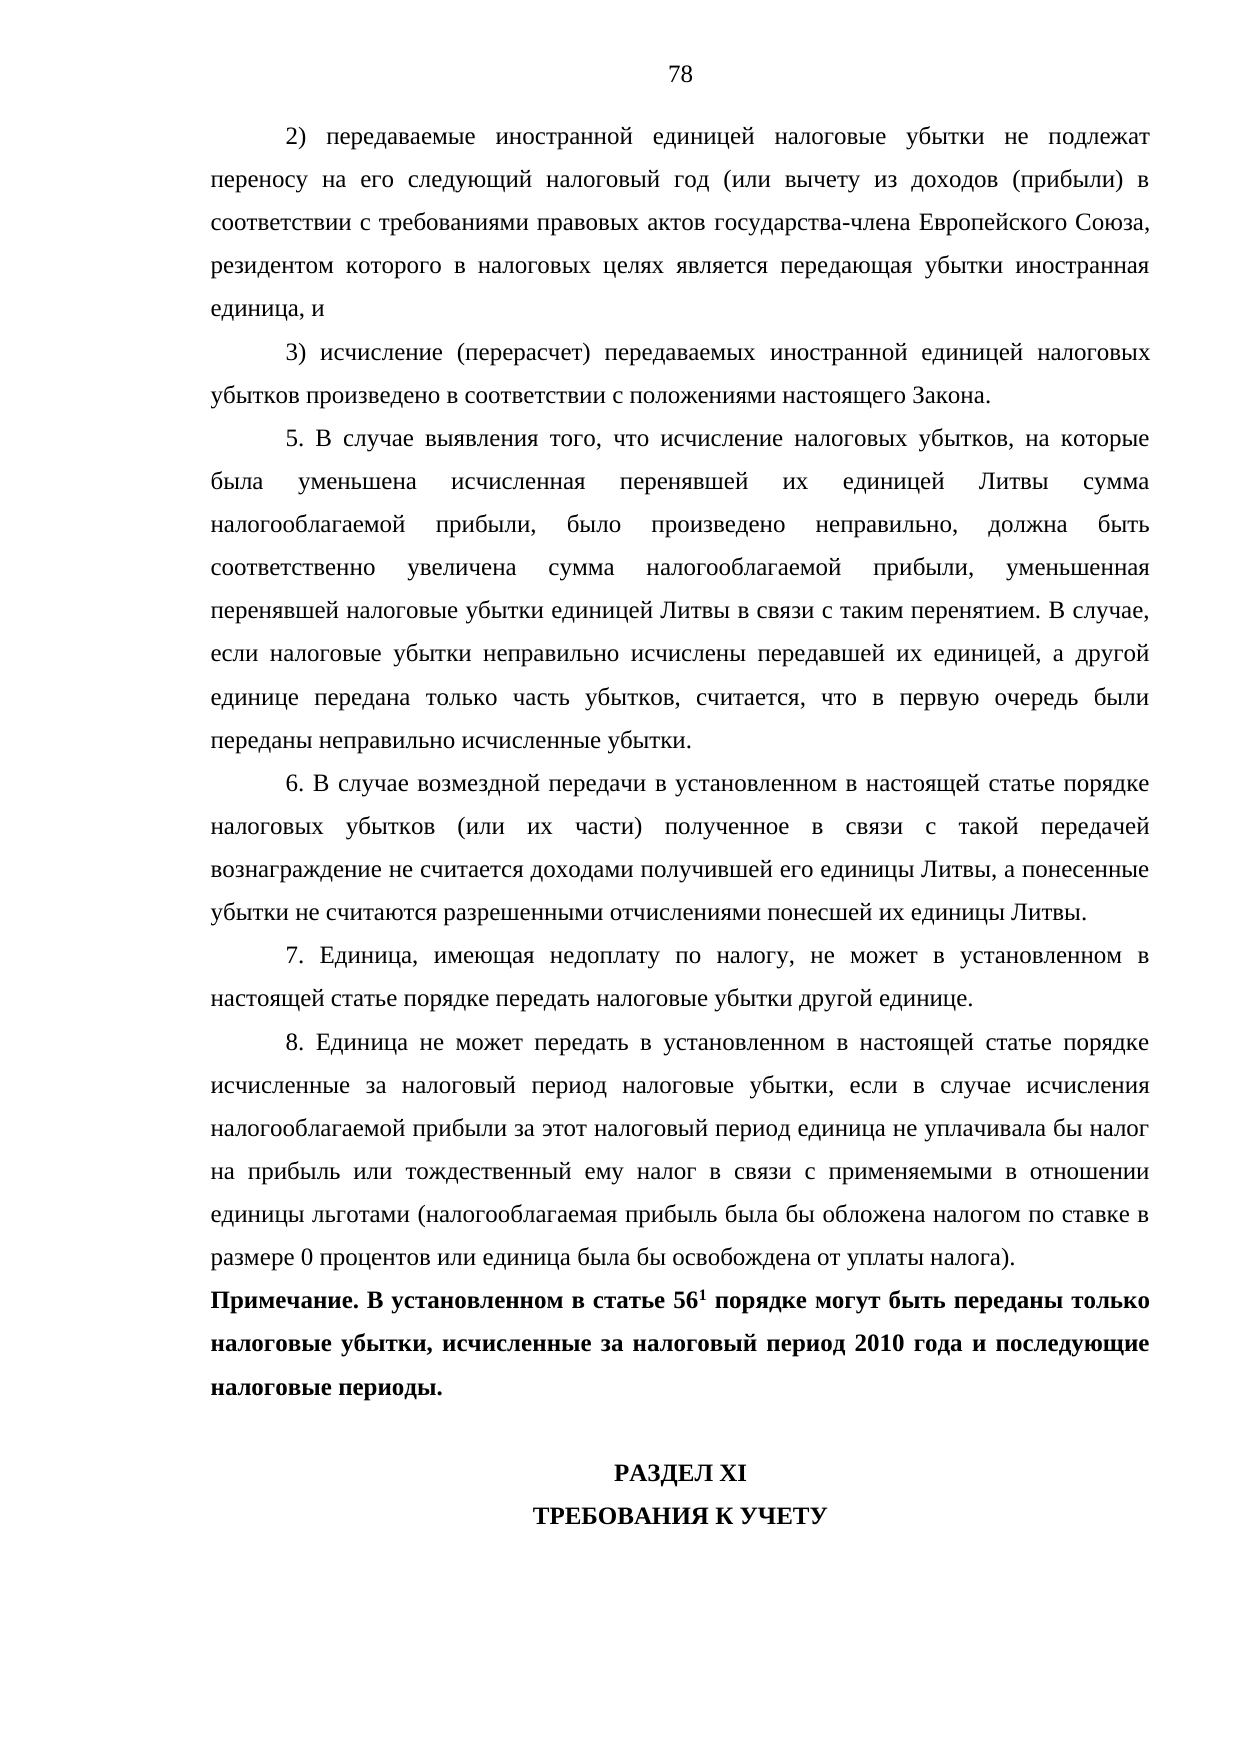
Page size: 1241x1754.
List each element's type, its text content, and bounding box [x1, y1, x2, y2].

text ТРЕБОВАНИЯ К УЧЕТУ [210, 1501, 1150, 1530]
text 5. В случае выявления того, что исчисление налоговых убытков, на которые была уменьшена исчисленная перенявшей их единицей Литвы сумма налогооблагаемой прибыли, было произведено неправильно, должна быть соответственно увеличена сумма налогооблагаемой прибыли, уменьшенная перенявшей налоговые убытки единицей Литвы в связи с таким перенятием. В случае, если налоговые убытки неправильно исчислены передавшей их единицей, а другой единице передана только часть убытков, считается, что в первую очередь были переданы неправильно исчисленные убытки. [210, 423, 1150, 753]
text 8. Единица не может передать в установленном в настоящей статье порядке исчисленные за налоговый период налоговые убытки, если в случае исчисления налогооблагаемой прибыли за этот налоговый период единица не уплачивала бы налог на прибыль или тождественный ему налог в связи с применяемыми в отношении единицы льготами (налогооблагаемая прибыль была бы обложена налогом по ставке в размере 0 процентов или единица была бы освобождена от уплаты налога). [210, 1027, 1150, 1271]
text РАЗДЕЛ XI [210, 1458, 1150, 1487]
text Примечание. В установленном в статье 561 порядке могут быть переданы только налоговые убытки, исчисленные за налоговый период 2010 года и последующие налоговые периоды. [210, 1285, 1150, 1400]
text 7. Единица, имеющая недоплату по налогу, не может в установленном в настоящей статье порядке передать налоговые убытки другой единице. [210, 940, 1150, 1012]
text 2) передаваемые иностранной единицей налоговые убытки не подлежат переносу на его следующий налоговый год (или вычету из доходов (прибыли) в соответствии с требованиями правовых актов государства-члена Европейского Союза, резидентом которого в налоговых целях является передающая убытки иностранная единица, и [210, 121, 1150, 322]
text 3) исчисление (перерасчет) передаваемых иностранной единицей налоговых убытков произведено в соответствии с положениями настоящего Закона. [210, 337, 1150, 408]
text 6. В случае возмездной передачи в установленном в настоящей статье порядке налоговых убытков (или их части) полученное в связи с такой передачей вознаграждение не считается доходами получившей его единицы Литвы, а понесенные убытки не считаются разрешенными отчислениями понесшей их единицы Литвы. [210, 768, 1150, 926]
